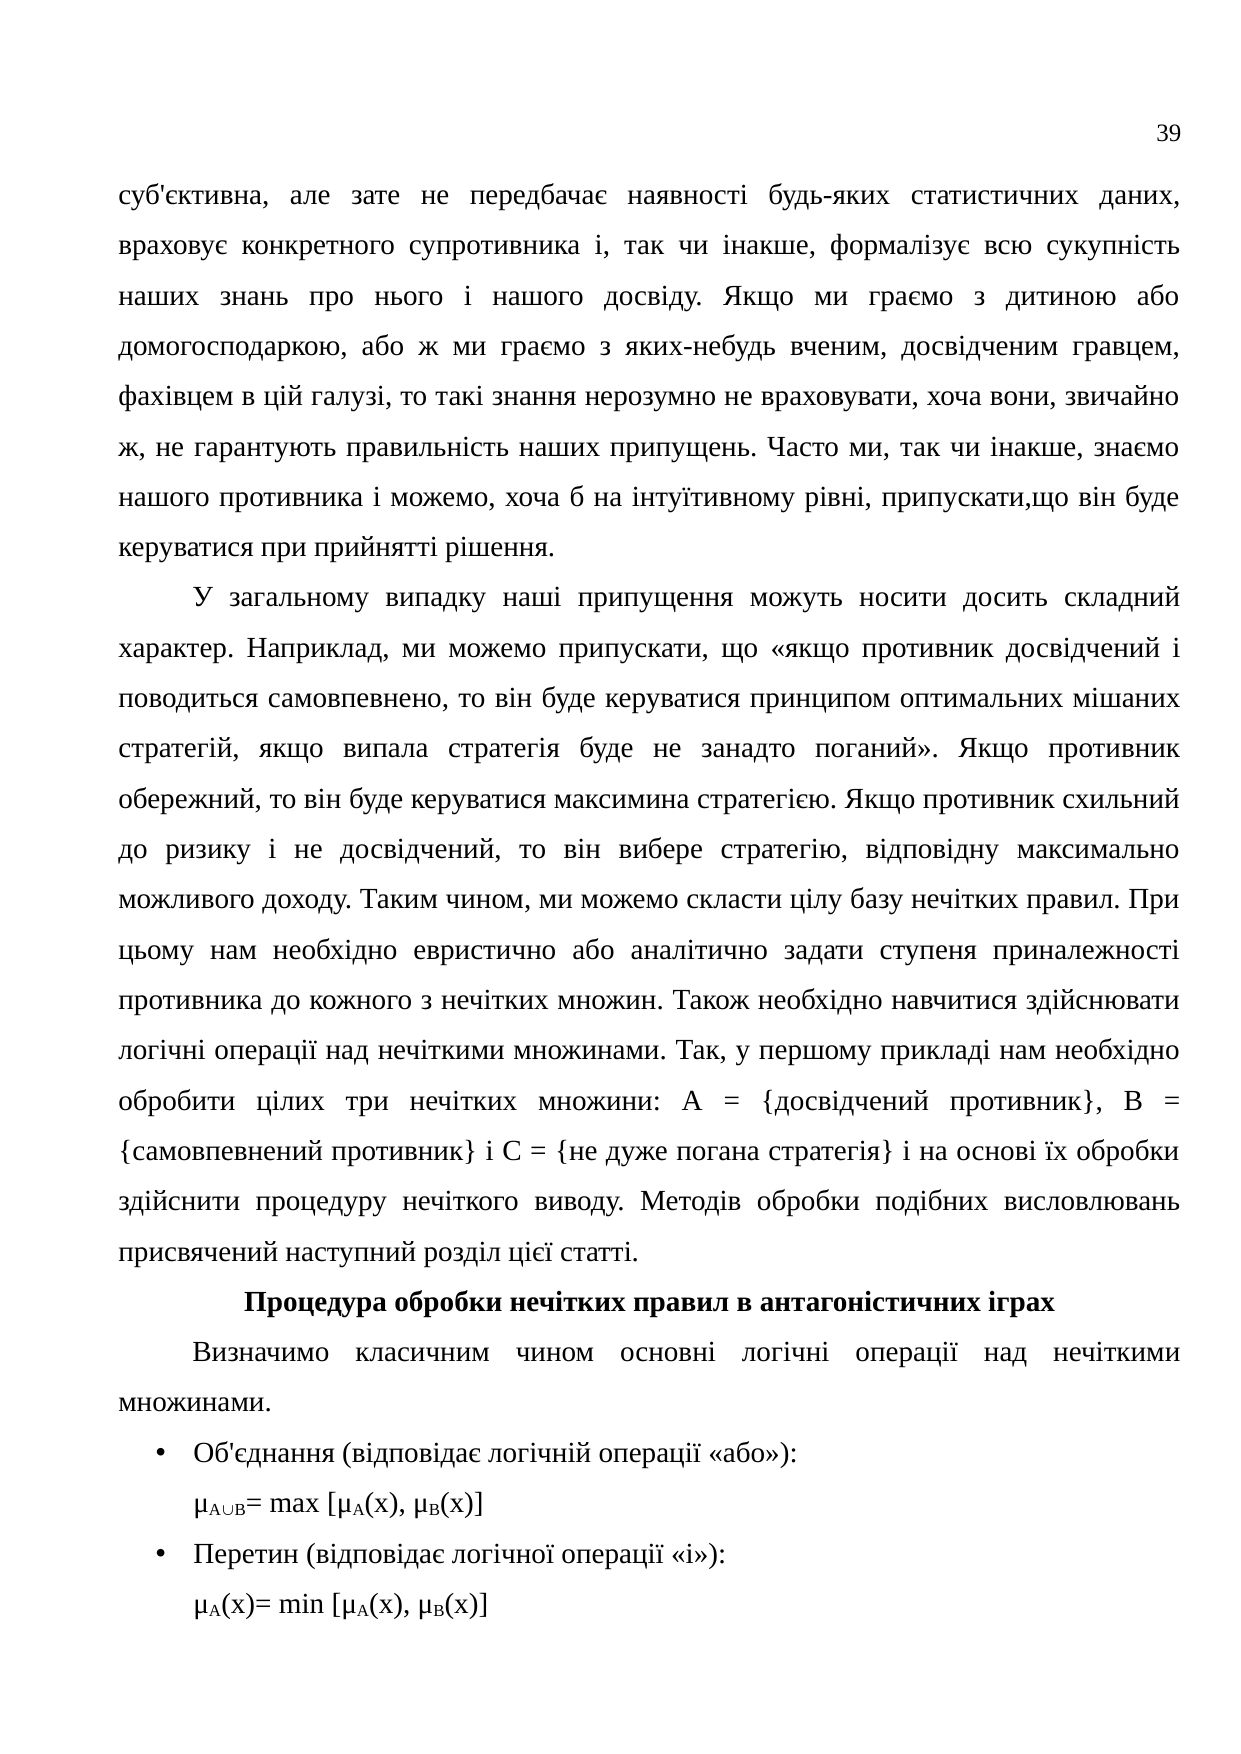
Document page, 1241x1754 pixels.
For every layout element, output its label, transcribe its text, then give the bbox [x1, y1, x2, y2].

list Перетин (відповідає логічної операції «і»): [156, 1536, 1181, 1569]
list μА(x)= min [μА(x), μB(x)] [156, 1586, 1181, 1620]
text Визначимо класичним чином основні логічні операції над нечіткими множинами. [118, 1334, 1181, 1418]
text суб'єктивна, але зате не передбачає наявності будь-яких статистичних даних, враховує конкретного супротивника і, так чи інакше, формалізує всю сукупність наших знань про нього і нашого досвіду. Якщо ми граємо з дитиною або домогосподаркою, або ж ми граємо з яких-небудь вченим, досвідченим гравцем, фахівцем в цій галузі, то такі знання нерозумно не враховувати, хоча вони, звичайно ж, не гарантують правильність наших припущень. Часто ми, так чи інакше, знаємо нашого противника і можемо, хоча б на інтуїтивному рівні, припускати,що він буде керуватися при прийнятті рішення. [118, 177, 1181, 563]
text У загальному випадку наші припущення можуть носити досить складний характер. Наприклад, ми можемо припускати, що «якщо противник досвідчений і поводиться самовпевнено, то він буде керуватися принципом оптимальних мішаних стратегій, якщо випала стратегія буде не занадто поганий». Якщо противник обережний, то він буде керуватися максимина стратегією. Якщо противник схильний до ризику і не досвідчений, то він вибере стратегію, відповідну максимально можливого доходу. Таким чином, ми можемо скласти цілу базу нечітких правил. При цьому нам необхідно евристично або аналітично задати ступеня приналежності противника до кожного з нечітких множин. Також необхідно навчитися здійснювати логічні операції над нечіткими множинами. Так, у першому прикладі нам необхідно обробити цілих три нечітких множини: А = {досвідчений противник}, В = {самовпевнений противник} і С = {не дуже погана стратегія} і на основі їх обробки здійснити процедуру нечіткого виводу. Методів обробки подібних висловлювань присвячений наступний розділ цієї статті. [118, 579, 1181, 1267]
list μАВ= max [μА(x), μB(x)] [156, 1485, 1181, 1519]
text Процедура обробки нечітких правил в антагоністичних іграх [118, 1284, 1181, 1317]
list Об'єднання (відповідає логічній операції «або»): [156, 1435, 1181, 1468]
